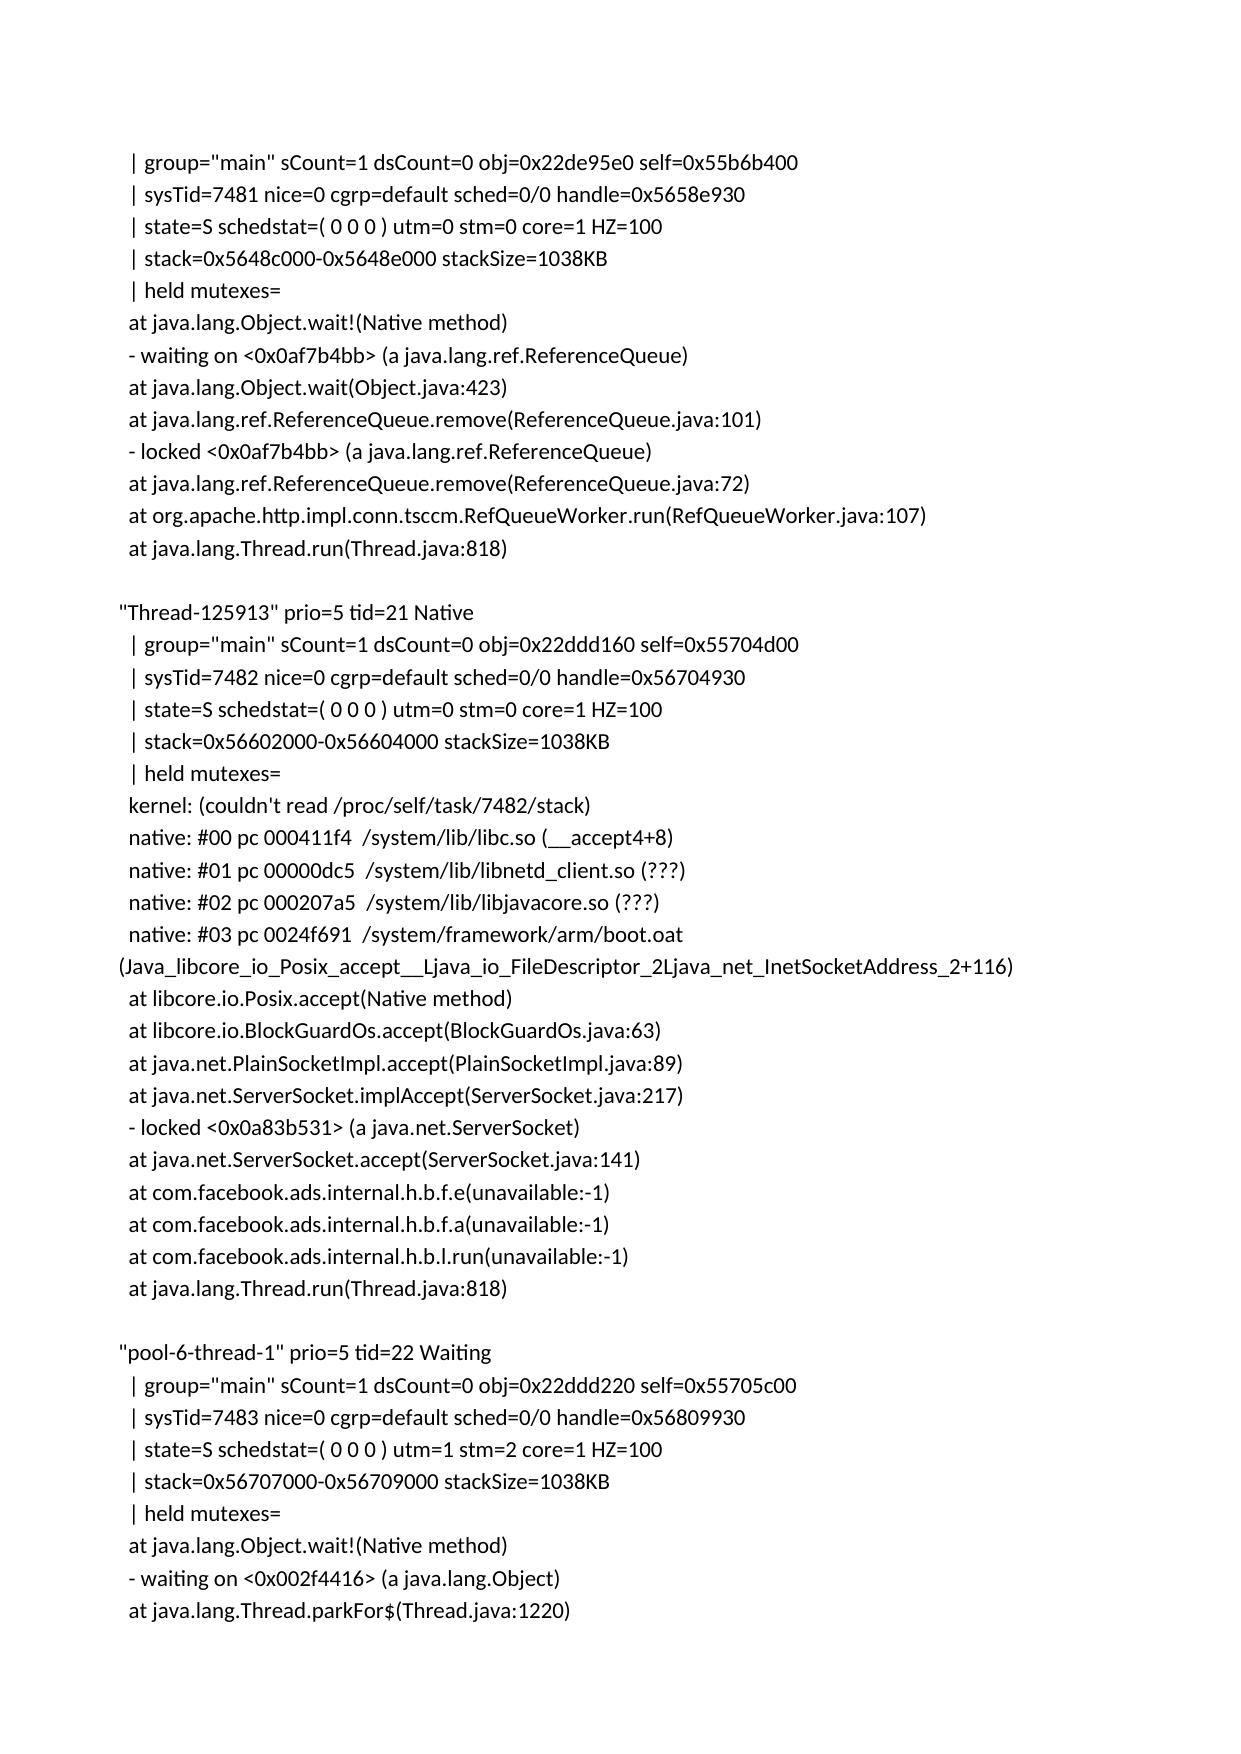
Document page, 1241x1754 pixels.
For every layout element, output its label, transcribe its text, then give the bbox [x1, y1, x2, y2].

text | stack=0x5648c000-0x5648e000 stackSize=1038KB [118, 244, 1122, 272]
text | group="main" sCount=1 dsCount=0 obj=0x22ddd160 self=0x55704d00 [118, 630, 1122, 658]
text | state=S schedstat=( 0 0 0 ) utm=0 stm=0 core=1 HZ=100 [118, 695, 1122, 723]
text at java.lang.ref.ReferenceQueue.remove(ReferenceQueue.java:72) [118, 469, 1122, 497]
text native: #02 pc 000207a5 /system/lib/libjavacore.so (???) [118, 888, 1122, 916]
text | sysTid=7481 nice=0 cgrp=default sched=0/0 handle=0x5658e930 [118, 180, 1122, 208]
text | held mutexes= [118, 759, 1122, 787]
text at java.net.ServerSocket.accept(ServerSocket.java:141) [118, 1145, 1122, 1173]
text "pool-6-thread-1" prio=5 tid=22 Waiting [118, 1338, 1122, 1367]
text | stack=0x56602000-0x56604000 stackSize=1038KB [118, 727, 1122, 755]
text | stack=0x56707000-0x56709000 stackSize=1038KB [118, 1467, 1122, 1495]
text at libcore.io.BlockGuardOs.accept(BlockGuardOs.java:63) [118, 1017, 1122, 1045]
text at libcore.io.Posix.accept(Native method) [118, 984, 1122, 1012]
text at com.facebook.ads.internal.h.b.l.run(unavailable:-1) [118, 1242, 1122, 1270]
text at java.lang.Object.wait!(Native method) [118, 1532, 1122, 1560]
text at java.lang.Thread.parkFor$(Thread.java:1220) [118, 1596, 1122, 1624]
text at com.facebook.ads.internal.h.b.f.a(unavailable:-1) [118, 1210, 1122, 1238]
text kernel: (couldn't read /proc/self/task/7482/stack) [118, 791, 1122, 819]
text | sysTid=7483 nice=0 cgrp=default sched=0/0 handle=0x56809930 [118, 1403, 1122, 1431]
text | group="main" sCount=1 dsCount=0 obj=0x22ddd220 self=0x55705c00 [118, 1371, 1122, 1399]
text | sysTid=7482 nice=0 cgrp=default sched=0/0 handle=0x56704930 [118, 663, 1122, 691]
text at java.net.ServerSocket.implAccept(ServerSocket.java:217) [118, 1081, 1122, 1109]
text | held mutexes= [118, 1499, 1122, 1527]
text native: #01 pc 00000dc5 /system/lib/libnetd_client.so (???) [118, 856, 1122, 884]
text at java.net.PlainSocketImpl.accept(PlainSocketImpl.java:89) [118, 1049, 1122, 1077]
text - locked <0x0af7b4bb> (a java.lang.ref.ReferenceQueue) [118, 437, 1122, 465]
text - waiting on <0x0af7b4bb> (a java.lang.ref.ReferenceQueue) [118, 341, 1122, 369]
text - waiting on <0x002f4416> (a java.lang.Object) [118, 1564, 1122, 1592]
text at java.lang.Thread.run(Thread.java:818) [118, 1274, 1122, 1302]
text at java.lang.Object.wait!(Native method) [118, 308, 1122, 337]
text - locked <0x0a83b531> (a java.net.ServerSocket) [118, 1113, 1122, 1141]
text at java.lang.Thread.run(Thread.java:818) [118, 534, 1122, 562]
text | held mutexes= [118, 276, 1122, 304]
text native: #00 pc 000411f4 /system/lib/libc.so (__accept4+8) [118, 823, 1122, 852]
text native: #03 pc 0024f691 /system/framework/arm/boot.oat (Java_libcore_io_Posix_accept__Ljava_io_FileDescriptor_2Ljava_net_InetSocketAddress_2+116) [118, 920, 1122, 980]
text | state=S schedstat=( 0 0 0 ) utm=0 stm=0 core=1 HZ=100 [118, 212, 1122, 240]
text at com.facebook.ads.internal.h.b.f.e(unavailable:-1) [118, 1178, 1122, 1206]
text | state=S schedstat=( 0 0 0 ) utm=1 stm=2 core=1 HZ=100 [118, 1435, 1122, 1463]
text "Thread-125913" prio=5 tid=21 Native [118, 598, 1122, 626]
text at org.apache.http.impl.conn.tsccm.RefQueueWorker.run(RefQueueWorker.java:107) [118, 502, 1122, 530]
text at java.lang.ref.ReferenceQueue.remove(ReferenceQueue.java:101) [118, 405, 1122, 433]
text at java.lang.Object.wait(Object.java:423) [118, 373, 1122, 401]
text | group="main" sCount=1 dsCount=0 obj=0x22de95e0 self=0x55b6b400 [118, 148, 1122, 176]
